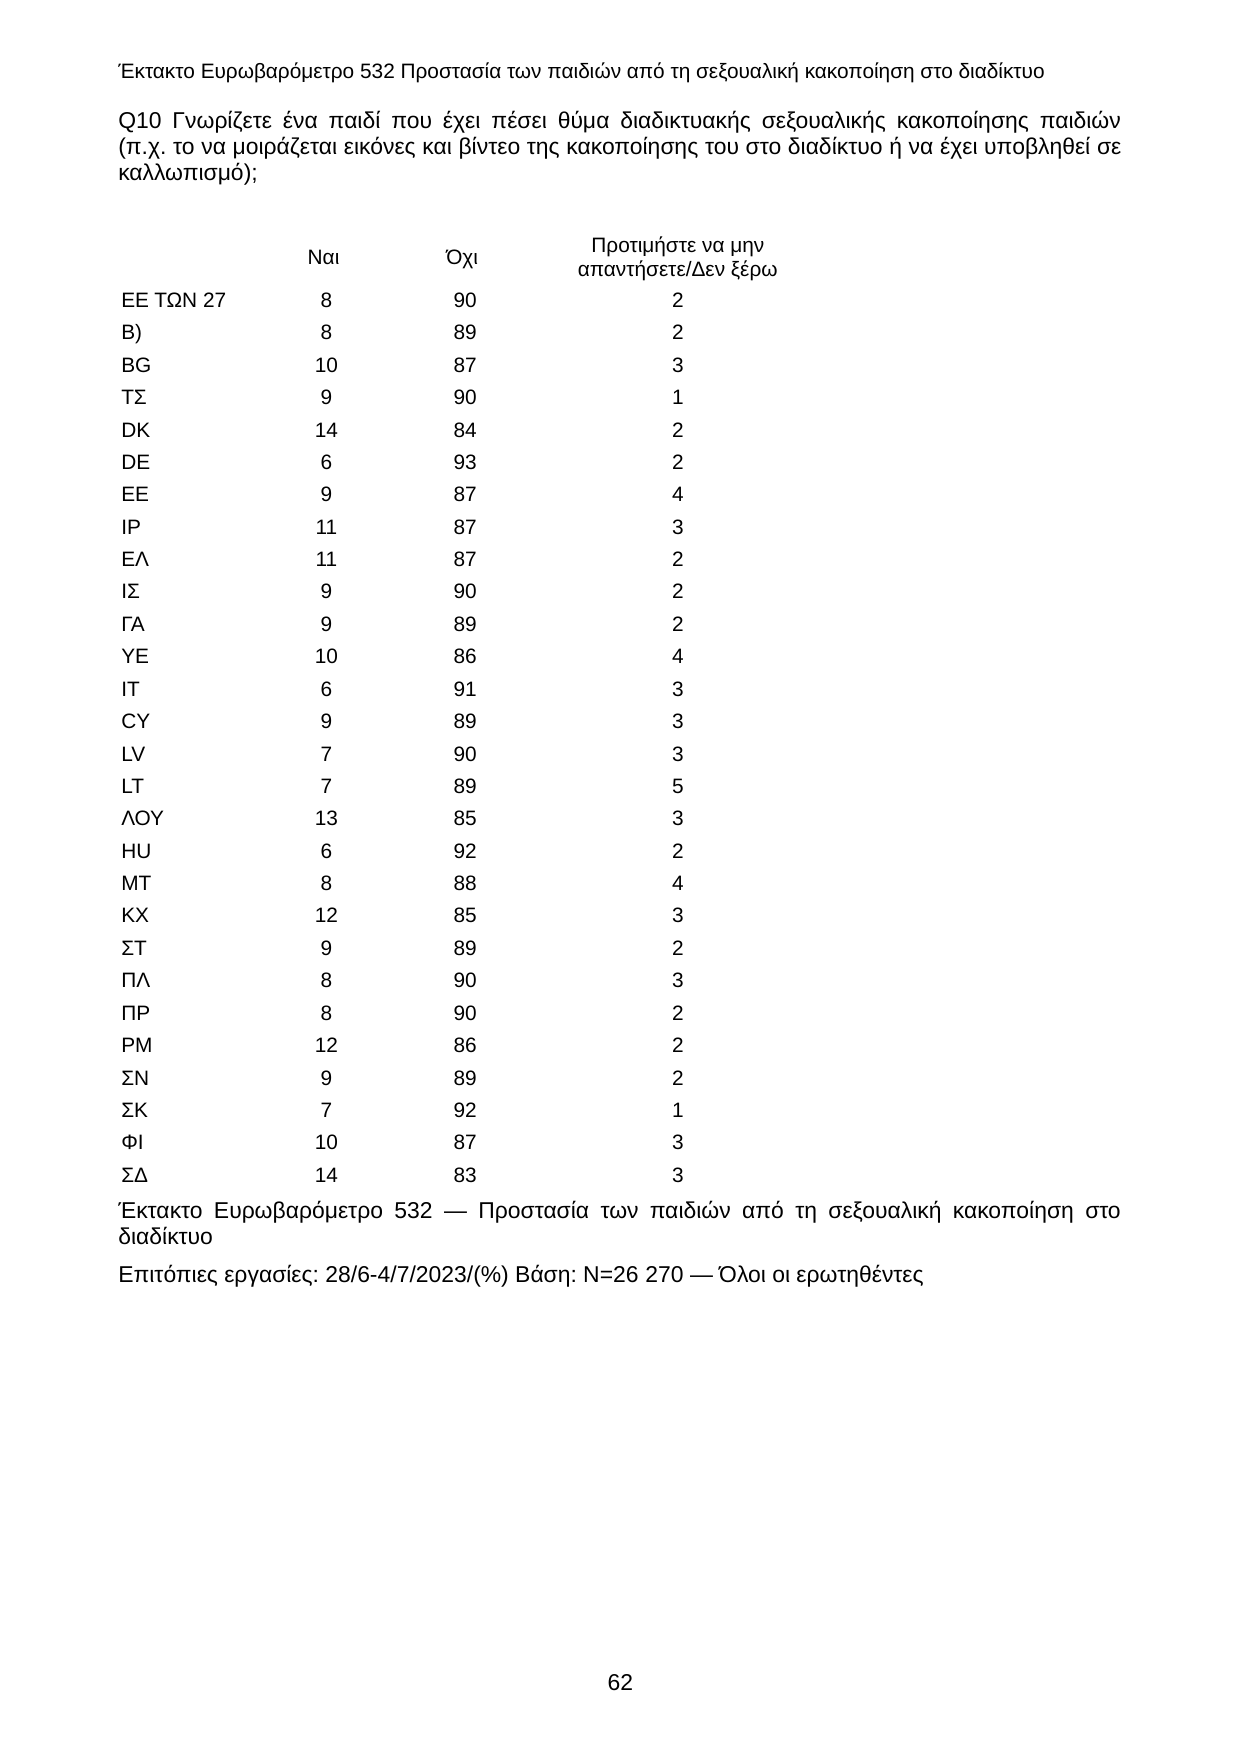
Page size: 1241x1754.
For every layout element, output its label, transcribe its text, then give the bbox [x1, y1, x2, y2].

table_cell 3 [534, 1158, 821, 1191]
table_cell 4 [534, 640, 821, 672]
table_cell 88 [395, 867, 534, 899]
table_cell 83 [395, 1158, 534, 1191]
table_cell ΛΟΥ [118, 802, 257, 834]
table_cell 87 [395, 478, 534, 510]
table_cell 89 [395, 705, 534, 737]
table_cell ΦΙ [118, 1126, 257, 1158]
table_cell 90 [395, 737, 534, 769]
table_cell 87 [395, 510, 534, 543]
table_cell 89 [395, 770, 534, 802]
table_cell 3 [534, 705, 821, 737]
table_cell ΙΣ [118, 575, 257, 608]
table_cell 5 [534, 770, 821, 802]
table_cell 2 [534, 413, 821, 446]
table_cell 9 [257, 478, 395, 510]
table_cell 85 [395, 802, 534, 834]
table_cell 91 [395, 673, 534, 705]
table_cell ΜΤ [118, 867, 257, 899]
table_cell IT [118, 673, 257, 705]
table_cell ΣΔ [118, 1158, 257, 1191]
table_cell ΠΛ [118, 964, 257, 996]
table_cell 8 [257, 867, 395, 899]
table_cell 87 [395, 1126, 534, 1158]
table_cell 7 [257, 737, 395, 769]
table_cell 92 [395, 834, 534, 867]
table_cell 90 [395, 284, 534, 316]
table_cell 14 [257, 413, 395, 446]
table_cell 89 [395, 608, 534, 640]
table_header [118, 230, 257, 284]
table_cell 87 [395, 349, 534, 381]
table_cell ΥΕ [118, 640, 257, 672]
table_cell 12 [257, 1029, 395, 1061]
table_cell 7 [257, 1094, 395, 1126]
table_cell 9 [257, 705, 395, 737]
table_cell 89 [395, 1061, 534, 1093]
table_cell 90 [395, 575, 534, 608]
table_cell ΚΧ [118, 899, 257, 932]
table_cell 9 [257, 932, 395, 964]
table_cell 93 [395, 446, 534, 478]
table_cell ΣΚ [118, 1094, 257, 1126]
table_cell 9 [257, 381, 395, 413]
table_cell 86 [395, 1029, 534, 1061]
table_cell DE [118, 446, 257, 478]
table_cell 11 [257, 543, 395, 575]
table_cell ΠΡ [118, 996, 257, 1029]
table_cell 8 [257, 964, 395, 996]
table_cell 85 [395, 899, 534, 932]
table_cell ΣΝ [118, 1061, 257, 1093]
table_cell ΤΣ [118, 381, 257, 413]
table_cell 3 [534, 673, 821, 705]
table_cell 89 [395, 316, 534, 348]
table_cell ΕΛ [118, 543, 257, 575]
table_cell 2 [534, 284, 821, 316]
table_cell 7 [257, 770, 395, 802]
table_cell 8 [257, 316, 395, 348]
table_cell 8 [257, 284, 395, 316]
table_cell 2 [534, 1029, 821, 1061]
table_cell 2 [534, 575, 821, 608]
table_cell 11 [257, 510, 395, 543]
table_cell 92 [395, 1094, 534, 1126]
table_cell 10 [257, 1126, 395, 1158]
table_cell 2 [534, 834, 821, 867]
table_cell 2 [534, 543, 821, 575]
table_cell ΕΕ ΤΩΝ 27 [118, 284, 257, 316]
table_header Προτιμήστε να μην απαντήσετε/Δεν ξέρω [534, 230, 821, 284]
table_cell ΕΕ [118, 478, 257, 510]
table_cell 86 [395, 640, 534, 672]
table_cell 8 [257, 996, 395, 1029]
table_cell 10 [257, 349, 395, 381]
table_cell 14 [257, 1158, 395, 1191]
table_cell 2 [534, 446, 821, 478]
table_cell 3 [534, 899, 821, 932]
table_cell 3 [534, 737, 821, 769]
table_cell 89 [395, 932, 534, 964]
table_cell DK [118, 413, 257, 446]
table_cell LV [118, 737, 257, 769]
table_cell 10 [257, 640, 395, 672]
table_cell ΡΜ [118, 1029, 257, 1061]
text Έκτακτο Ευρωβαρόμετρο 532 — Προστασία των παιδιών από τη σεξουαλική κακοποίηση στο διαδίκτυο [118, 1197, 1122, 1249]
table_cell BG [118, 349, 257, 381]
table_cell 90 [395, 381, 534, 413]
table_cell 2 [534, 316, 821, 348]
table_cell 1 [534, 381, 821, 413]
table_cell 2 [534, 932, 821, 964]
table_cell 13 [257, 802, 395, 834]
text Επιτόπιες εργασίες: 28/6-4/7/2023/(%) Βάση: N=26 270 — Όλοι οι ερωτηθέντες [118, 1261, 1122, 1288]
table_cell 3 [534, 349, 821, 381]
table_cell 90 [395, 964, 534, 996]
table_cell 4 [534, 478, 821, 510]
table_cell 2 [534, 1061, 821, 1093]
table_cell 3 [534, 1126, 821, 1158]
table_cell 87 [395, 543, 534, 575]
table_cell CY [118, 705, 257, 737]
table_cell 9 [257, 1061, 395, 1093]
table_cell Β) [118, 316, 257, 348]
table_cell HU [118, 834, 257, 867]
table_cell ΣΤ [118, 932, 257, 964]
table_header Ναι [257, 230, 395, 284]
table_cell 3 [534, 510, 821, 543]
table_cell 1 [534, 1094, 821, 1126]
table_cell LT [118, 770, 257, 802]
table_cell 90 [395, 996, 534, 1029]
text Q10 Γνωρίζετε ένα παιδί που έχει πέσει θύμα διαδικτυακής σεξουαλικής κακοποίησης παιδιών (π.χ. το να μοιράζεται εικόνες και βίντεο της κακοποίησης του στο διαδίκτυο ή να έχει υποβληθεί σε καλλωπισμό); [118, 107, 1122, 186]
table_cell 84 [395, 413, 534, 446]
table_cell 3 [534, 802, 821, 834]
table_cell ΙΡ [118, 510, 257, 543]
table_cell 3 [534, 964, 821, 996]
table_header Όχι [395, 230, 534, 284]
table_cell 9 [257, 608, 395, 640]
table_cell 6 [257, 446, 395, 478]
table_cell 9 [257, 575, 395, 608]
table_cell 4 [534, 867, 821, 899]
table_cell 6 [257, 673, 395, 705]
table_cell ΓΑ [118, 608, 257, 640]
table_cell 2 [534, 996, 821, 1029]
table_cell 12 [257, 899, 395, 932]
table_cell 6 [257, 834, 395, 867]
table_cell 2 [534, 608, 821, 640]
